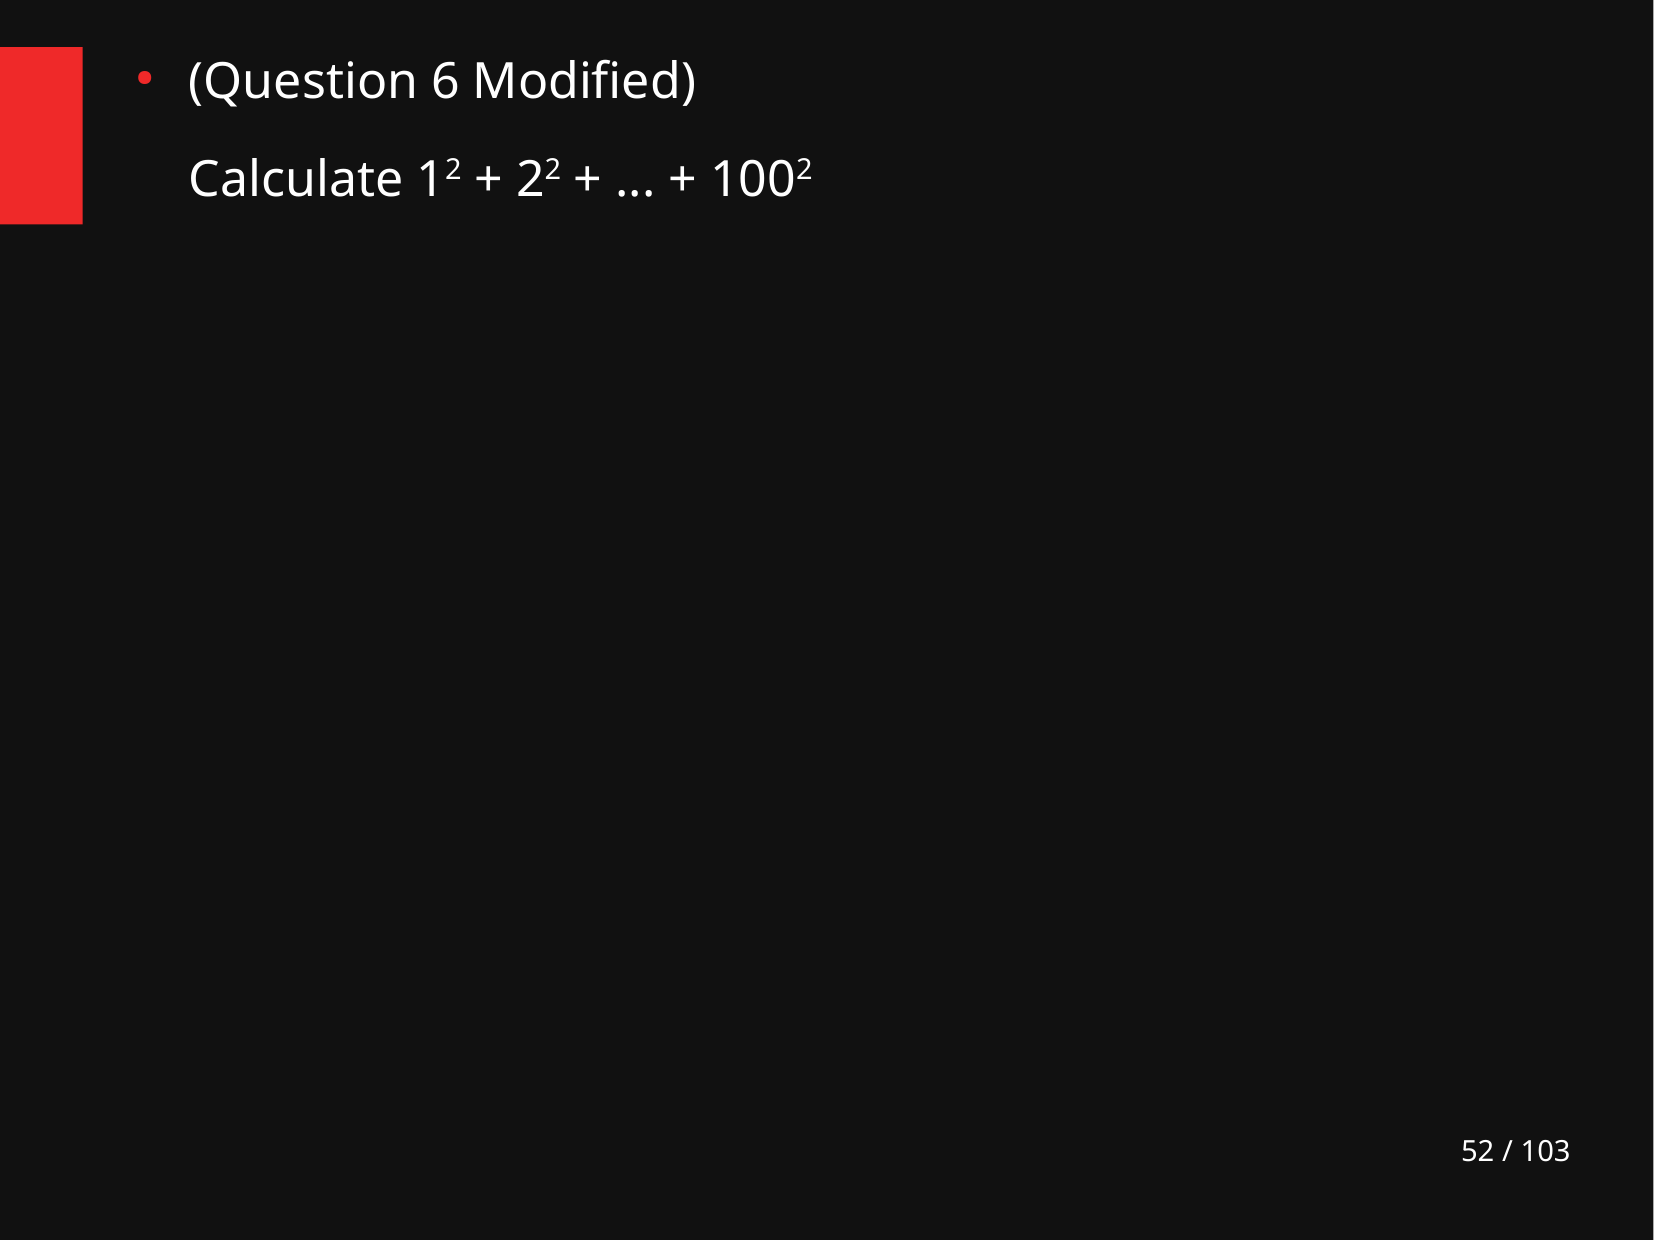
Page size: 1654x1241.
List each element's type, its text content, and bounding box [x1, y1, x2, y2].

list (Question 6 Modified) Calculate 12 + 22 + ... + 1002 [118, 45, 1536, 1074]
